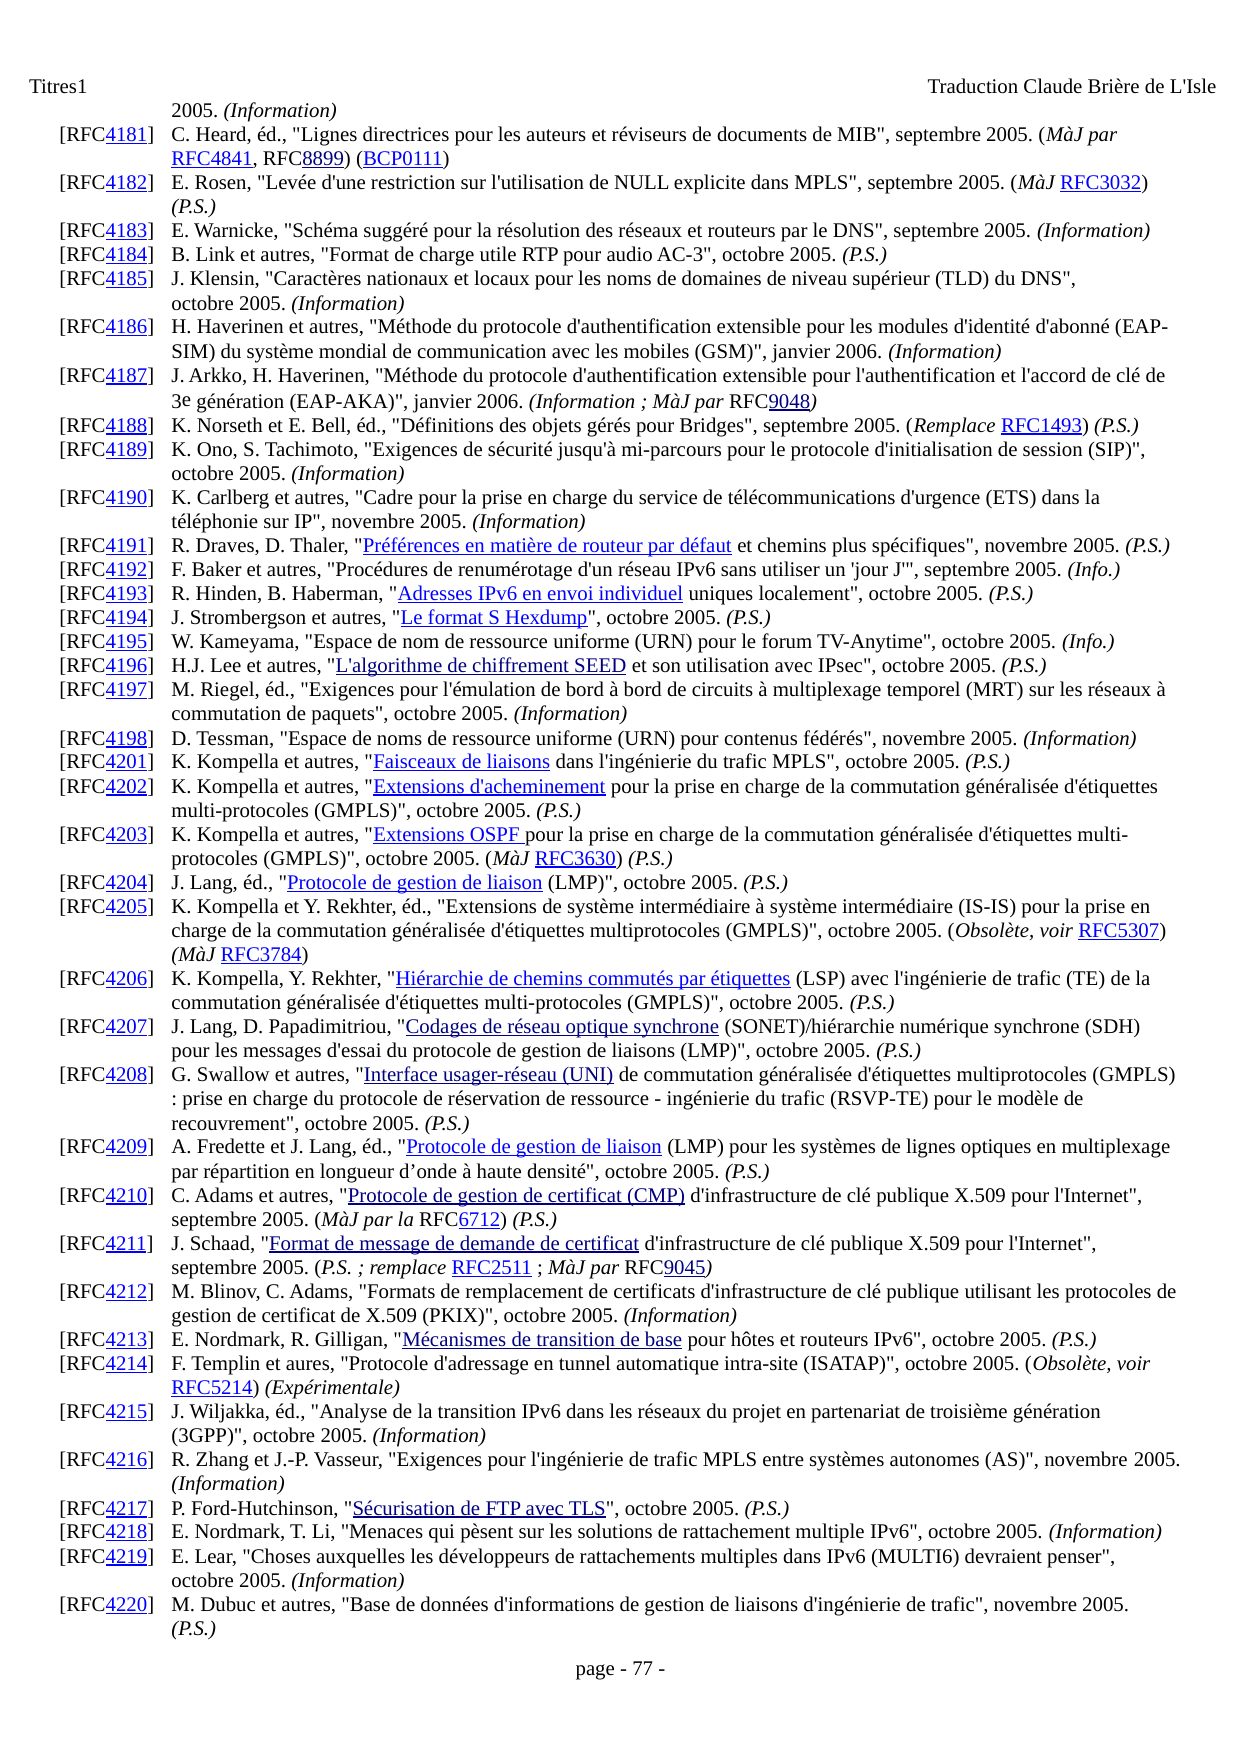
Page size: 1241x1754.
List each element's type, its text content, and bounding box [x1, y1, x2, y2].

text [RFC4220] M. Dubuc et autres, "Base de données d'informations de gestion de liaisons d'ingénierie de trafic", novembre 2005. (P.S.) [59, 1592, 1181, 1640]
text [RFC4190] K. Carlberg et autres, "Cadre pour la prise en charge du service de télécommunications d'urgence (ETS) dans la téléphonie sur IP", novembre 2005. (Information) [59, 485, 1181, 533]
text [RFC4217] P. Ford-Hutchinson, "Sécurisation de FTP avec TLS", octobre 2005. (P.S.) [59, 1495, 1181, 1519]
text [RFC4203] K. Kompella et autres, "Extensions OSPF pour la prise en charge de la commutation généralisée d'étiquettes multi-protocoles (GMPLS)", octobre 2005. (MàJ RFC3630) (P.S.) [59, 822, 1181, 870]
text [RFC4218] E. Nordmark, T. Li, "Menaces qui pèsent sur les solutions de rattachement multiple IPv6", octobre 2005. (Information) [59, 1519, 1181, 1543]
text [RFC4209] A. Fredette et J. Lang, éd., "Protocole de gestion de liaison (LMP) pour les systèmes de lignes optiques en multiplexage par répartition en longueur d’onde à haute densité", octobre 2005. (P.S.) [59, 1134, 1181, 1183]
text [RFC4197] M. Riegel, éd., "Exigences pour l'émulation de bord à bord de circuits à multiplexage temporel (MRT) sur les réseaux à commutation de paquets", octobre 2005. (Information) [59, 677, 1181, 725]
text [RFC4201] K. Kompella et autres, "Faisceaux de liaisons dans l'ingénierie du trafic MPLS", octobre 2005. (P.S.) [59, 749, 1181, 773]
text [RFC4183] E. Warnicke, "Schéma suggéré pour la résolution des réseaux et routeurs par le DNS", septembre 2005. (Information) [59, 218, 1181, 242]
text [RFC4216] R. Zhang et J.-P. Vasseur, "Exigences pour l'ingénierie de trafic MPLS entre systèmes autonomes (AS)", novembre 2005. (Information) [59, 1447, 1181, 1495]
text [RFC4181] C. Heard, éd., "Lignes directrices pour les auteurs et réviseurs de documents de MIB", septembre 2005. (MàJ par RFC4841, RFC8899) (BCP0111) [59, 122, 1181, 170]
text [RFC4185] J. Klensin, "Caractères nationaux et locaux pour les noms de domaines de niveau supérieur (TLD) du DNS", octobre 2005. (Information) [59, 266, 1181, 314]
text [RFC4214] F. Templin et aures, "Protocole d'adressage en tunnel automatique intra-site (ISATAP)", octobre 2005. (Obsolète, voir RFC5214) (Expérimentale) [59, 1351, 1181, 1399]
text [RFC4196] H.J. Lee et autres, "L'algorithme de chiffrement SEED et son utilisation avec IPsec", octobre 2005. (P.S.) [59, 653, 1181, 677]
text [RFC4195] W. Kameyama, "Espace de nom de ressource uniforme (URN) pour le forum TV-Anytime", octobre 2005. (Info.) [59, 629, 1181, 653]
text [RFC4182] E. Rosen, "Levée d'une restriction sur l'utilisation de NULL explicite dans MPLS", septembre 2005. (MàJ RFC3032) (P.S.) [59, 170, 1181, 218]
text [RFC4192] F. Baker et autres, "Procédures de renumérotage d'un réseau IPv6 sans utiliser un 'jour J'", septembre 2005. (Info.) [59, 557, 1181, 581]
text [RFC4219] E. Lear, "Choses auxquelles les développeurs de rattachements multiples dans IPv6 (MULTI6) devraient penser", octobre 2005. (Information) [59, 1543, 1181, 1592]
text [RFC4207] J. Lang, D. Papadimitriou, "Codages de réseau optique synchrone (SONET)/hiérarchie numérique synchrone (SDH) pour les messages d'essai du protocole de gestion de liaisons (LMP)", octobre 2005. (P.S.) [59, 1014, 1181, 1062]
text [RFC4187] J. Arkko, H. Haverinen, "Méthode du protocole d'authentification extensible pour l'authentification et l'accord de clé de 3e génération (EAP-AKA)", janvier 2006. (Information ; MàJ par RFC9048) [59, 363, 1181, 413]
text [RFC4213] E. Nordmark, R. Gilligan, "Mécanismes de transition de base pour hôtes et routeurs IPv6", octobre 2005. (P.S.) [59, 1327, 1181, 1351]
text [RFC4204] J. Lang, éd., "Protocole de gestion de liaison (LMP)", octobre 2005. (P.S.) [59, 870, 1181, 894]
text [RFC4191] R. Draves, D. Thaler, "Préférences en matière de routeur par défaut et chemins plus spécifiques", novembre 2005. (P.S.) [59, 533, 1181, 557]
text [RFC4184] B. Link et autres, "Format de charge utile RTP pour audio AC-3", octobre 2005. (P.S.) [59, 242, 1181, 266]
text [RFC4194] J. Strombergson et autres, "Le format S Hexdump", octobre 2005. (P.S.) [59, 605, 1181, 629]
text [RFC4211] J. Schaad, "Format de message de demande de certificat d'infrastructure de clé publique X.509 pour l'Internet", septembre 2005. (P.S. ; remplace RFC2511 ; MàJ par RFC9045) [59, 1231, 1181, 1279]
text [RFC4208] G. Swallow et autres, "Interface usager-réseau (UNI) de commutation généralisée d'étiquettes multiprotocoles (GMPLS) : prise en charge du protocole de réservation de ressource - ingénierie du trafic (RSVP-TE) pour le modèle de recouvrement", octobre 2005. (P.S.) [59, 1062, 1181, 1134]
text [RFC4212] M. Blinov, C. Adams, "Formats de remplacement de certificats d'infrastructure de clé publique utilisant les protocoles de gestion de certificat de X.509 (PKIX)", octobre 2005. (Information) [59, 1279, 1181, 1327]
text 2005. (Information) [59, 98, 1181, 122]
text [RFC4206] K. Kompella, Y. Rekhter, "Hiérarchie de chemins commutés par étiquettes (LSP) avec l'ingénierie de trafic (TE) de la commutation généralisée d'étiquettes multi-protocoles (GMPLS)", octobre 2005. (P.S.) [59, 966, 1181, 1014]
text [RFC4188] K. Norseth et E. Bell, éd., "Définitions des objets gérés pour Bridges", septembre 2005. (Remplace RFC1493) (P.S.) [59, 413, 1181, 437]
text [RFC4205] K. Kompella et Y. Rekhter, éd., "Extensions de système intermédiaire à système intermédiaire (IS-IS) pour la prise en charge de la commutation généralisée d'étiquettes multiprotocoles (GMPLS)", octobre 2005. (Obsolète, voir RFC5307) (MàJ RFC3784) [59, 894, 1181, 966]
text [RFC4215] J. Wiljakka, éd., "Analyse de la transition IPv6 dans les réseaux du projet en partenariat de troisième génération (3GPP)", octobre 2005. (Information) [59, 1399, 1181, 1447]
text [RFC4198] D. Tessman, "Espace de noms de ressource uniforme (URN) pour contenus fédérés", novembre 2005. (Information) [59, 725, 1181, 749]
text [RFC4189] K. Ono, S. Tachimoto, "Exigences de sécurité jusqu'à mi-parcours pour le protocole d'initialisation de session (SIP)", octobre 2005. (Information) [59, 437, 1181, 485]
text [RFC4210] C. Adams et autres, "Protocole de gestion de certificat (CMP) d'infrastructure de clé publique X.509 pour l'Internet", septembre 2005. (MàJ par la RFC6712) (P.S.) [59, 1183, 1181, 1231]
text [RFC4186] H. Haverinen et autres, "Méthode du protocole d'authentification extensible pour les modules d'identité d'abonné (EAP-SIM) du système mondial de communication avec les mobiles (GSM)", janvier 2006. (Information) [59, 314, 1181, 363]
text [RFC4193] R. Hinden, B. Haberman, "Adresses IPv6 en envoi individuel uniques localement", octobre 2005. (P.S.) [59, 581, 1181, 605]
text [RFC4202] K. Kompella et autres, "Extensions d'acheminement pour la prise en charge de la commutation généralisée d'étiquettes multi-protocoles (GMPLS)", octobre 2005. (P.S.) [59, 773, 1181, 822]
